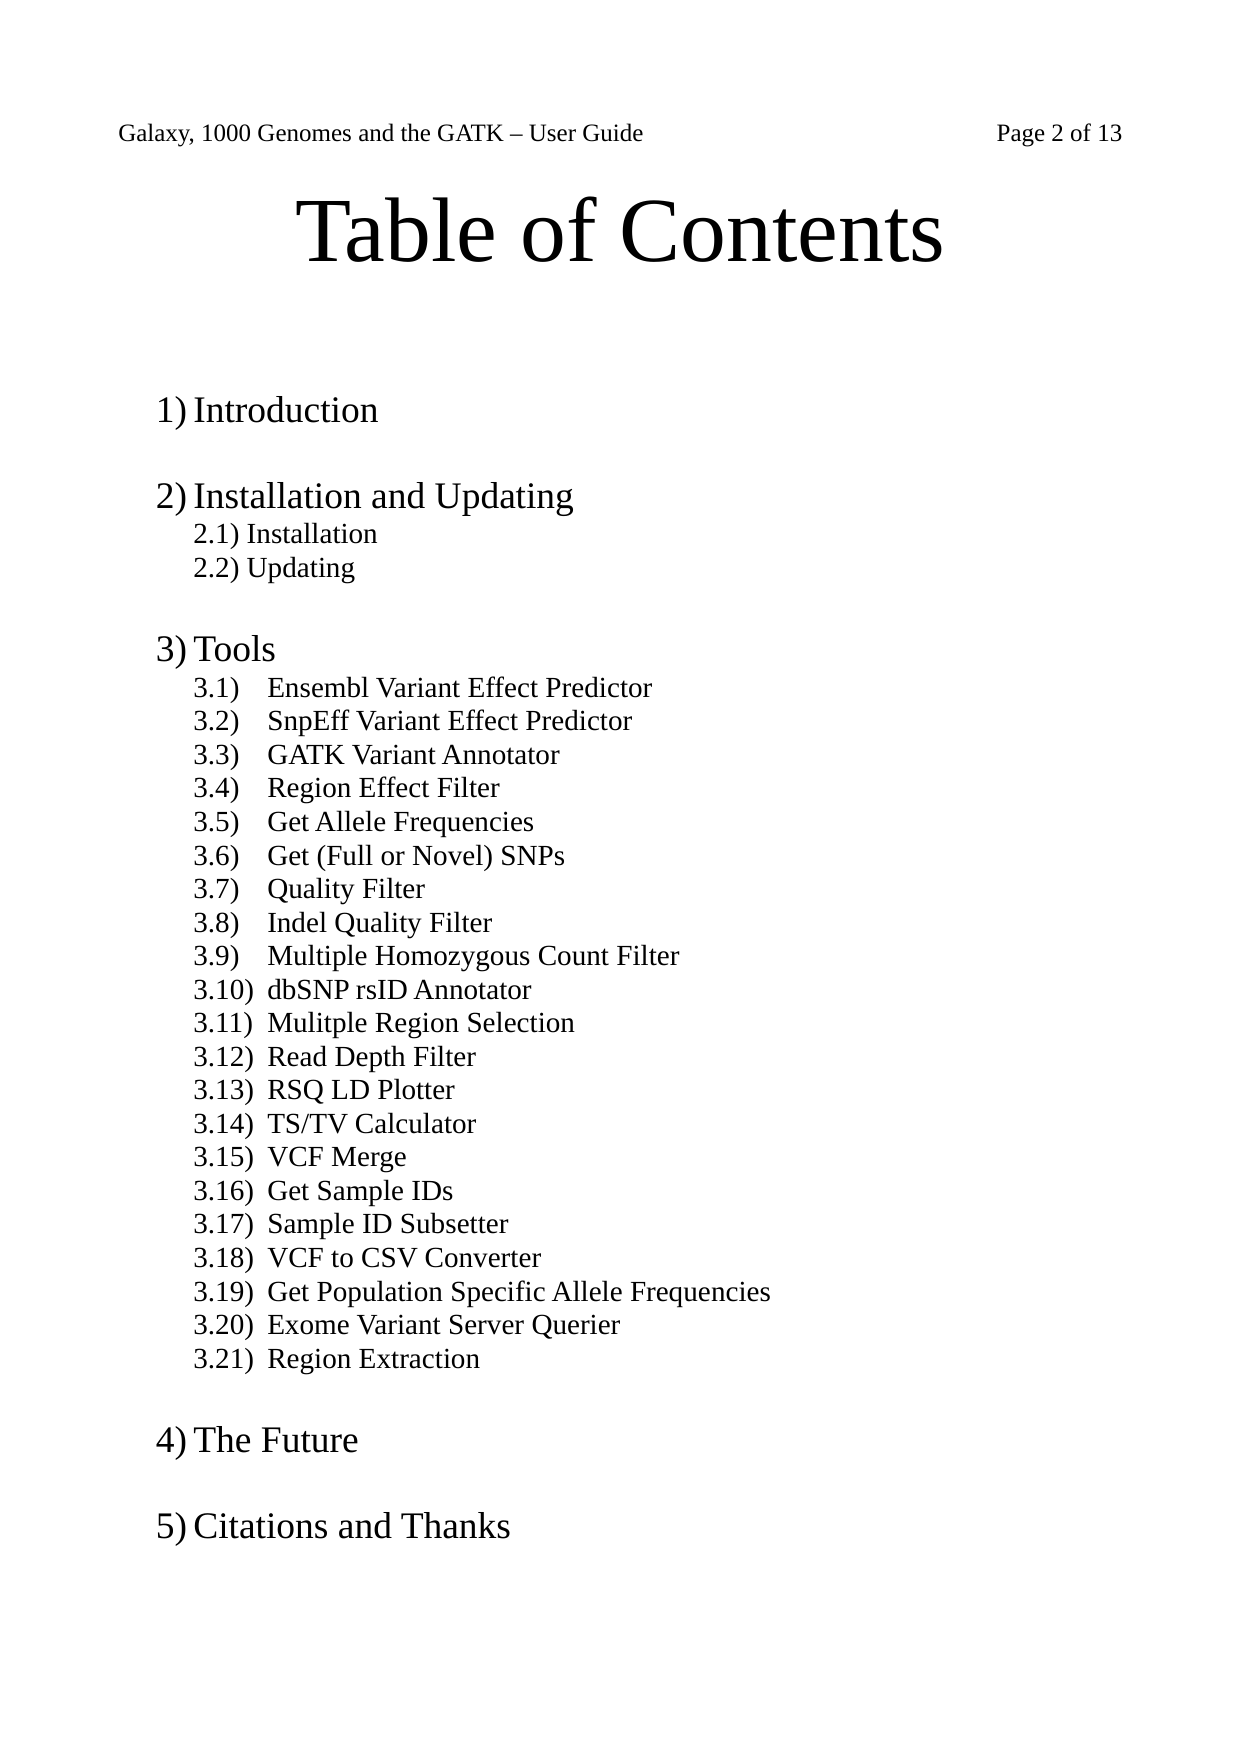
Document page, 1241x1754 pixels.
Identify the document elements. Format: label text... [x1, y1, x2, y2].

list 2.2) Updating [156, 550, 1122, 584]
list Citations and Thanks [156, 1504, 1122, 1547]
list 3.15) VCF Merge [156, 1139, 1122, 1173]
list 3.10) dbSNP rsID Annotator [156, 972, 1122, 1005]
list The Future [156, 1417, 1122, 1461]
list 3.16) Get Sample IDs [156, 1173, 1122, 1207]
list Tools [156, 627, 1122, 670]
list 3.3) GATK Variant Annotator [156, 737, 1122, 771]
list 3.19) Get Population Specific Allele Frequencies [156, 1274, 1122, 1307]
list Installation and Updating [156, 473, 1122, 517]
list 3.9) Multiple Homozygous Count Filter [156, 938, 1122, 972]
list 3.4) Region Effect Filter [156, 771, 1122, 804]
list Introduction [156, 387, 1122, 430]
list 3.20) Exome Variant Server Querier [156, 1307, 1122, 1341]
text Table of Contents [118, 176, 1122, 282]
list 3.1) Ensembl Variant Effect Predictor [156, 670, 1122, 703]
list 3.13) RSQ LD Plotter [156, 1072, 1122, 1106]
list 3.5) Get Allele Frequencies [156, 804, 1122, 838]
list 3.6) Get (Full or Novel) SNPs [156, 838, 1122, 871]
list 3.21) Region Extraction [156, 1341, 1122, 1374]
list 3.7) Quality Filter [156, 871, 1122, 905]
list 3.18) VCF to CSV Converter [156, 1240, 1122, 1274]
list 2.1) Installation [156, 517, 1122, 550]
list 3.8) Indel Quality Filter [156, 905, 1122, 938]
list 3.2) SnpEff Variant Effect Predictor [156, 703, 1122, 737]
list 3.14) TS/TV Calculator [156, 1106, 1122, 1139]
list 3.11) Mulitple Region Selection [156, 1005, 1122, 1039]
list 3.17) Sample ID Subsetter [156, 1207, 1122, 1240]
list 3.12) Read Depth Filter [156, 1039, 1122, 1072]
